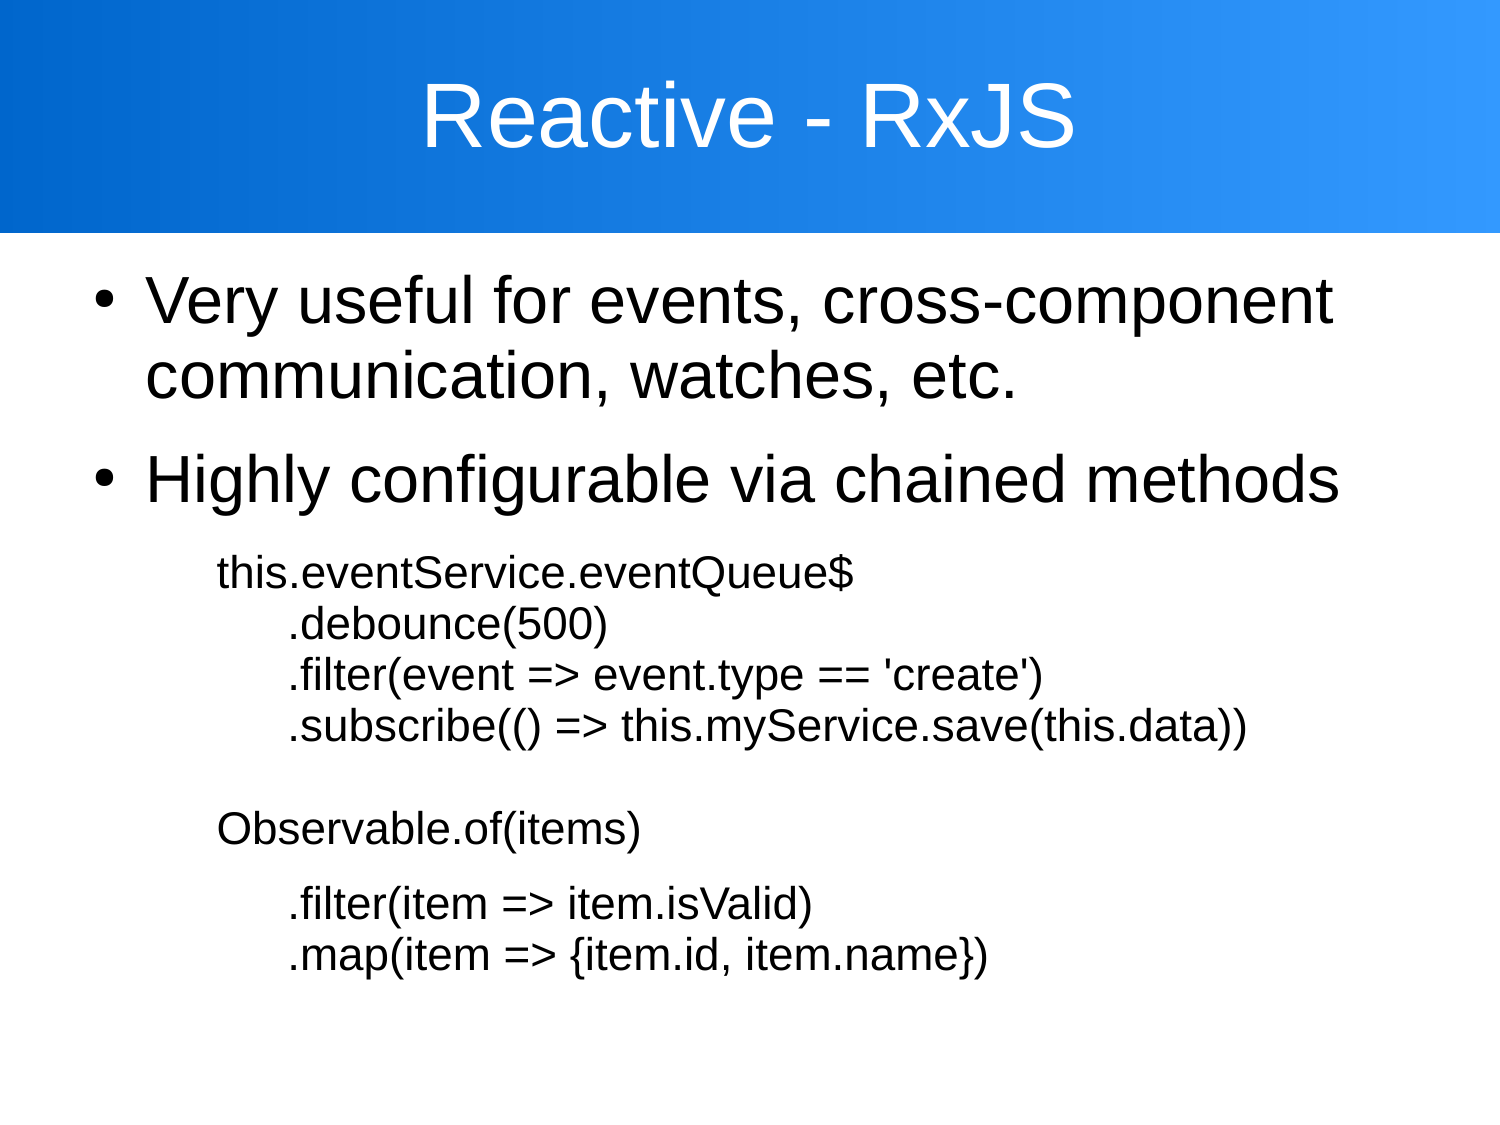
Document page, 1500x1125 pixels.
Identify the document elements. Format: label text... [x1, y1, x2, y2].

list Very useful for events, cross-component communication, watches, etc. Highly configurable via chained methods this.eventService.eventQueue$ .debounce(500) .filter(event => event.type == 'create') .subscribe(() => this.myService.save(this.data)) Observable.of(items) .filter(item => item.isValid) .map(item => {item.id, item.name}) [75, 263, 1425, 1083]
title Reactive - RxJS [0, 0, 1500, 233]
